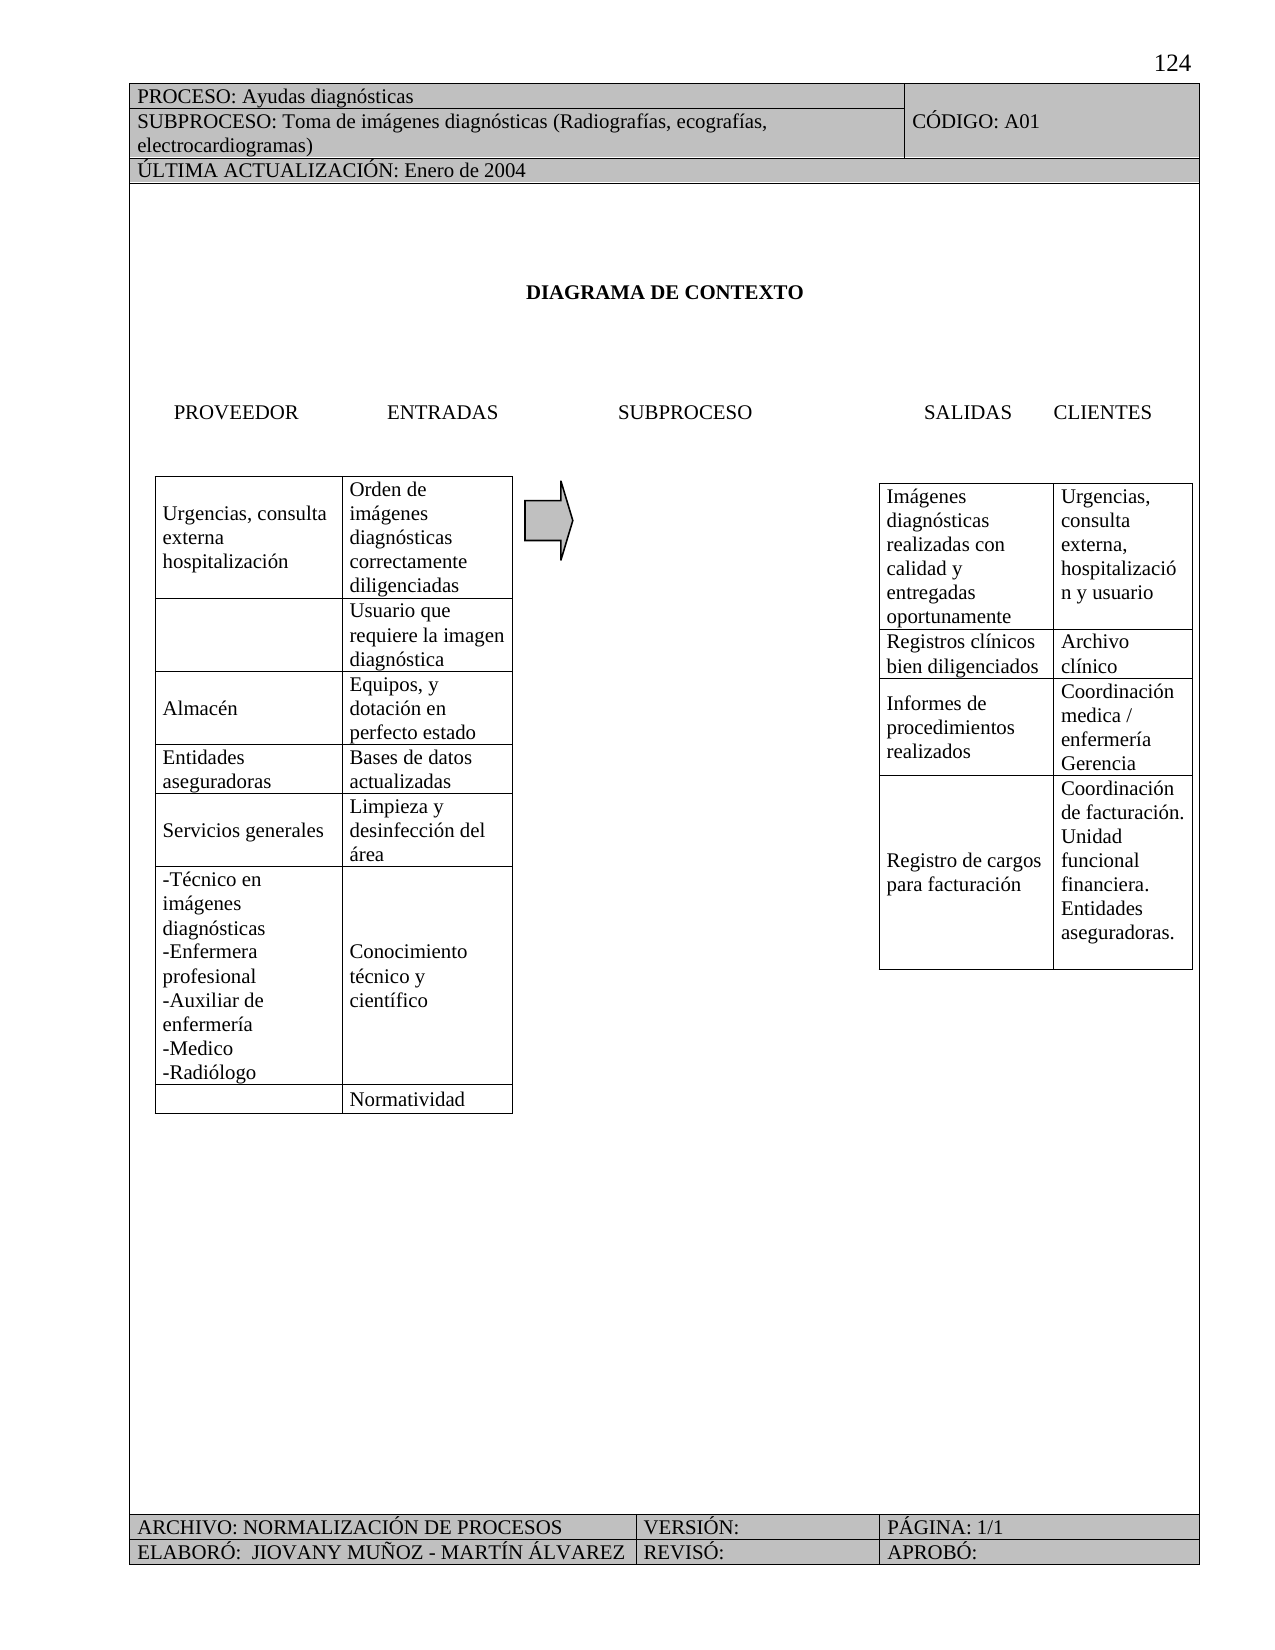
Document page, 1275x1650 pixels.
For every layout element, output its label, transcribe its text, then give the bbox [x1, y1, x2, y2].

table_cell APROBÓ: [880, 1540, 1199, 1564]
table_cell Almacén [156, 672, 342, 744]
table_header Urgencias, consulta externa hospitalización [156, 477, 342, 597]
table_cell Servicios generales [156, 794, 342, 866]
table_header CÓDIGO: A01 [905, 84, 1199, 157]
table_cell [156, 1085, 342, 1113]
table_header Imágenes diagnósticas realizadas con calidad y entregadas oportunamente [880, 484, 1053, 628]
table_cell ARCHIVO: NORMALIZACIÓN DE PROCESOS [130, 1515, 636, 1539]
table_cell DIAGRAMA DE CONTEXTO PROVEEDOR ENTRADAS SUBPROCESO SALIDAS CLIENTES [130, 184, 1199, 1514]
table_header PROCESO: Ayudas diagnósticas [130, 84, 904, 108]
table_cell SUBPROCESO: Toma de imágenes diagnósticas (Radiografías, ecografías, electrocardiogramas) [130, 109, 904, 157]
table_cell Archivo clínico [1054, 630, 1192, 678]
table_cell Coordinación de facturación. Unidad funcional financiera. Entidades aseguradoras. [1054, 776, 1192, 968]
table_header Urgencias, consulta externa, hospitalización y usuario [1054, 484, 1192, 628]
table_cell -Técnico en imágenes diagnósticas -Enfermera profesional -Auxiliar de enfermería -Medico -Radiólogo [156, 867, 342, 1084]
table_cell Usuario que requiere la imagen diagnóstica [343, 599, 512, 671]
table_cell VERSIÓN: [637, 1515, 879, 1539]
text 124 [190, 48, 1191, 70]
table_cell Limpieza y desinfección del área [343, 794, 512, 866]
table_cell Entidades aseguradoras [156, 745, 342, 793]
table_cell Conocimiento técnico y científico [343, 867, 512, 1084]
table_cell Equipos, y dotación en perfecto estado [343, 672, 512, 744]
table_cell Informes de procedimientos realizados [880, 679, 1053, 775]
table_header Orden de imágenes diagnósticas correctamente diligenciadas [343, 477, 512, 597]
table_cell Bases de datos actualizadas [343, 745, 512, 793]
table_cell REVISÓ: [637, 1540, 879, 1564]
table_cell ELABORÓ: JIOVANY MUÑOZ - MARTÍN ÁLVAREZ [130, 1540, 636, 1564]
table_cell ÚLTIMA ACTUALIZACIÓN: Enero de 2004 [130, 159, 1199, 182]
table_cell Coordinación medica / enfermería Gerencia [1054, 679, 1192, 775]
table_cell PÁGINA: 1/1 [880, 1515, 1199, 1539]
table_cell [156, 599, 342, 671]
table_cell Registros clínicos bien diligenciados [880, 630, 1053, 678]
table_cell Normatividad [343, 1085, 512, 1113]
table_cell Registro de cargos para facturación [880, 776, 1053, 968]
